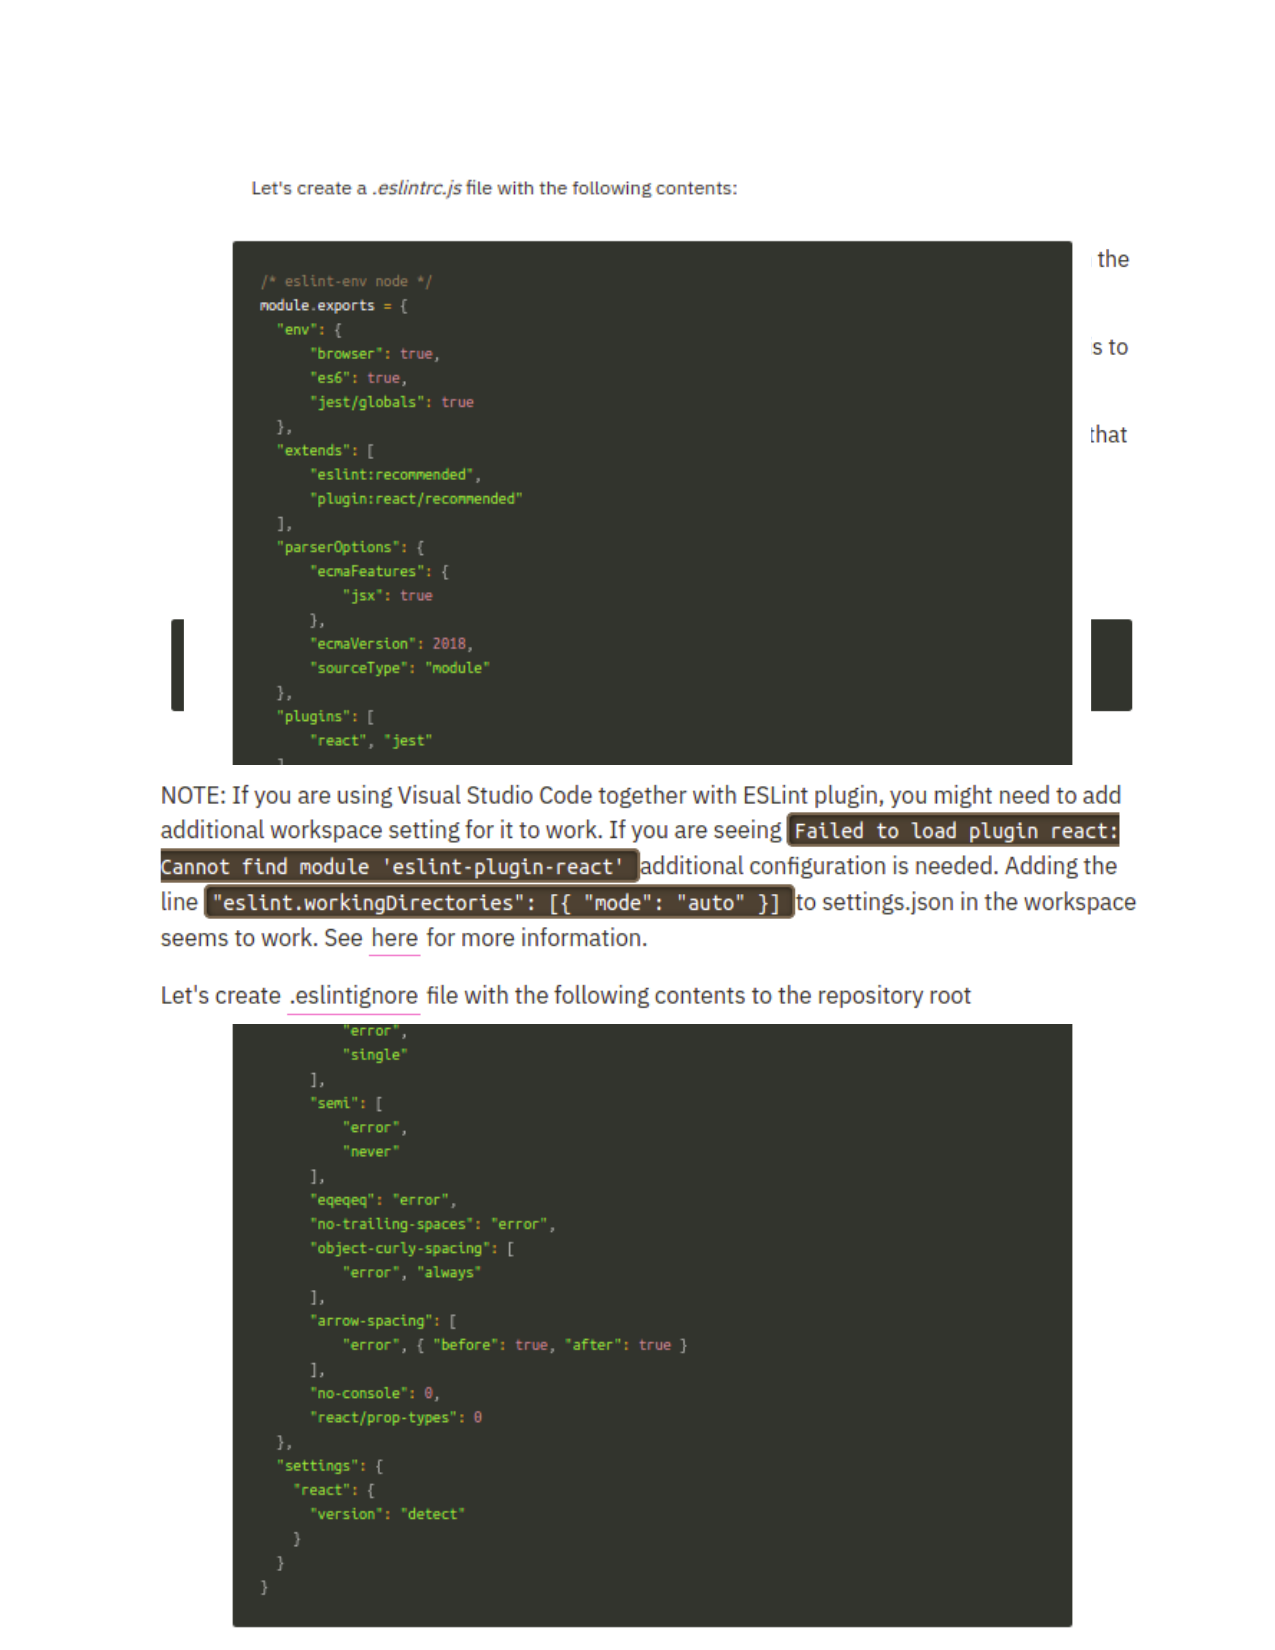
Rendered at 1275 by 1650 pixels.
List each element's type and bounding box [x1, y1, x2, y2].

picture [118, 152, 1157, 1650]
